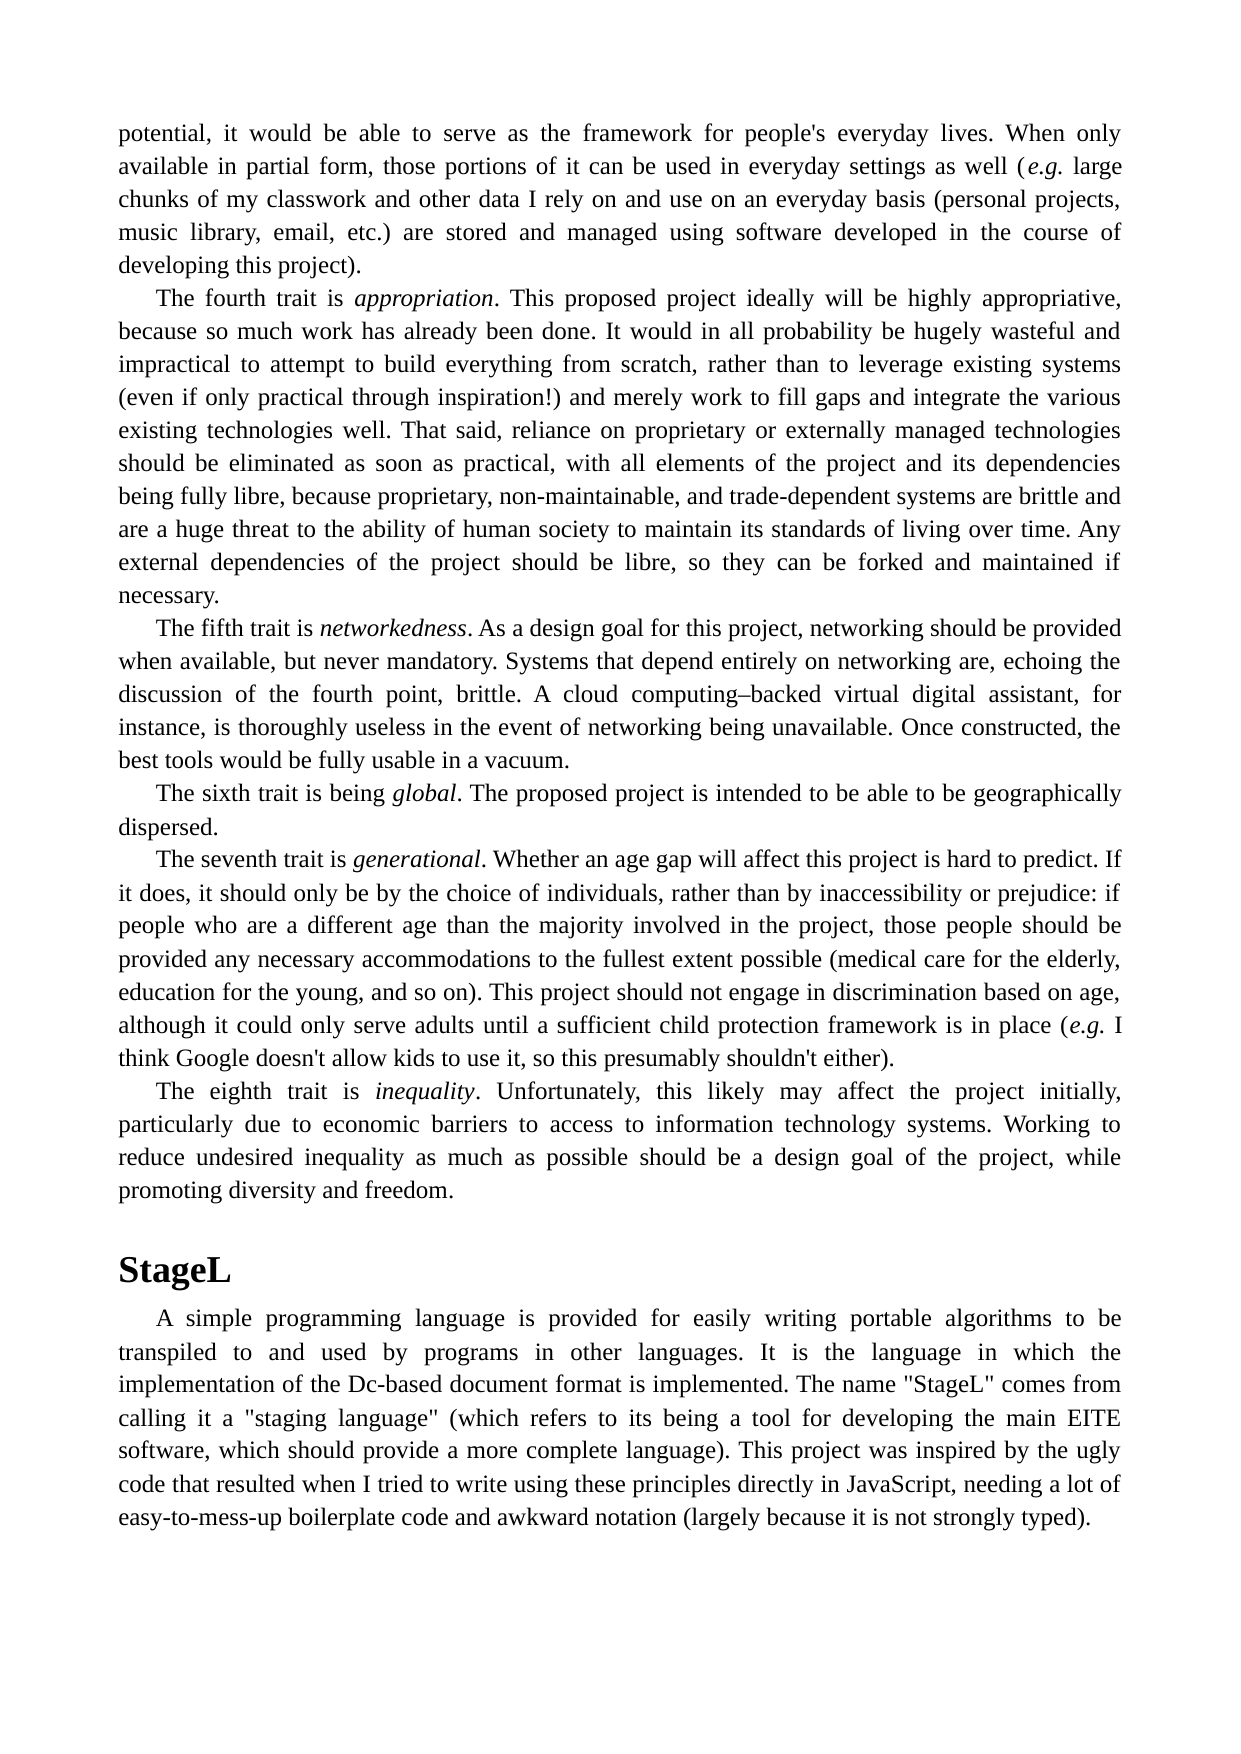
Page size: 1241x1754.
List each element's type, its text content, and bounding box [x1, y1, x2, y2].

text The fourth trait is appropriation. This proposed project ideally will be highly appropriative, because so much work has already been done. It would in all probability be hugely wasteful and impractical to attempt to build everything from scratch, rather than to leverage existing systems (even if only practical through inspiration!) and merely work to fill gaps and integrate the various existing technologies well. That said, reliance on proprietary or externally managed technologies should be eliminated as soon as practical, with all elements of the project and its dependencies being fully libre, because proprietary, non-maintainable, and trade-dependent systems are brittle and are a huge threat to the ability of human society to maintain its standards of living over time. Any external dependencies of the project should be libre, so they can be forked and maintained if necessary. [118, 283, 1122, 609]
text potential, it would be able to serve as the framework for people's everyday lives. When only available in partial form, those portions of it can be used in everyday settings as well (e.g. large chunks of my classwork and other data I rely on and use on an everyday basis (personal projects, music library, email, etc.) are stored and managed using software developed in the course of developing this project). [118, 118, 1122, 279]
text The seventh trait is generational. Whether an age gap will affect this project is hard to predict. If it does, it should only be by the choice of individuals, rather than by inaccessibility or prejudice: if people who are a different age than the majority involved in the project, those people should be provided any necessary accommodations to the fullest extent possible (medical care for the elderly, education for the young, and so on). This project should not engage in discrimination based on age, although it could only serve adults until a sufficient child protection framework is in place (e.g. I think Google doesn't allow kids to use it, so this presumably shouldn't either). [118, 844, 1122, 1071]
text The sixth trait is being global. The proposed project is intended to be able to be geographically dispersed. [118, 778, 1122, 840]
text The fifth trait is networkedness. As a design goal for this project, networking should be provided when available, but never mandatory. Systems that depend entirely on networking are, echoing the discussion of the fourth point, brittle. A cloud computing–backed virtual digital assistant, for instance, is thoroughly useless in the event of networking being unavailable. Once constructed, the best tools would be fully usable in a vacuum. [118, 613, 1122, 774]
subtitle StageL [118, 1247, 1122, 1291]
text The eighth trait is inequality. Unfortunately, this likely may affect the project initially, particularly due to economic barriers to access to information technology systems. Working to reduce undesired inequality as much as possible should be a design goal of the project, while promoting diversity and freedom. [118, 1076, 1122, 1203]
text A simple programming language is provided for easily writing portable algorithms to be transpiled to and used by programs in other languages. It is the language in which the implementation of the Dc-based document format is implemented. The name "StageL" comes from calling it a "staging language" (which refers to its being a tool for developing the main EITE software, which should provide a more complete language). This project was inspired by the ugly code that resulted when I tried to write using these principles directly in JavaScript, needing a lot of easy-to-mess-up boilerplate code and awkward notation (largely because it is not strongly typed). [118, 1303, 1122, 1530]
